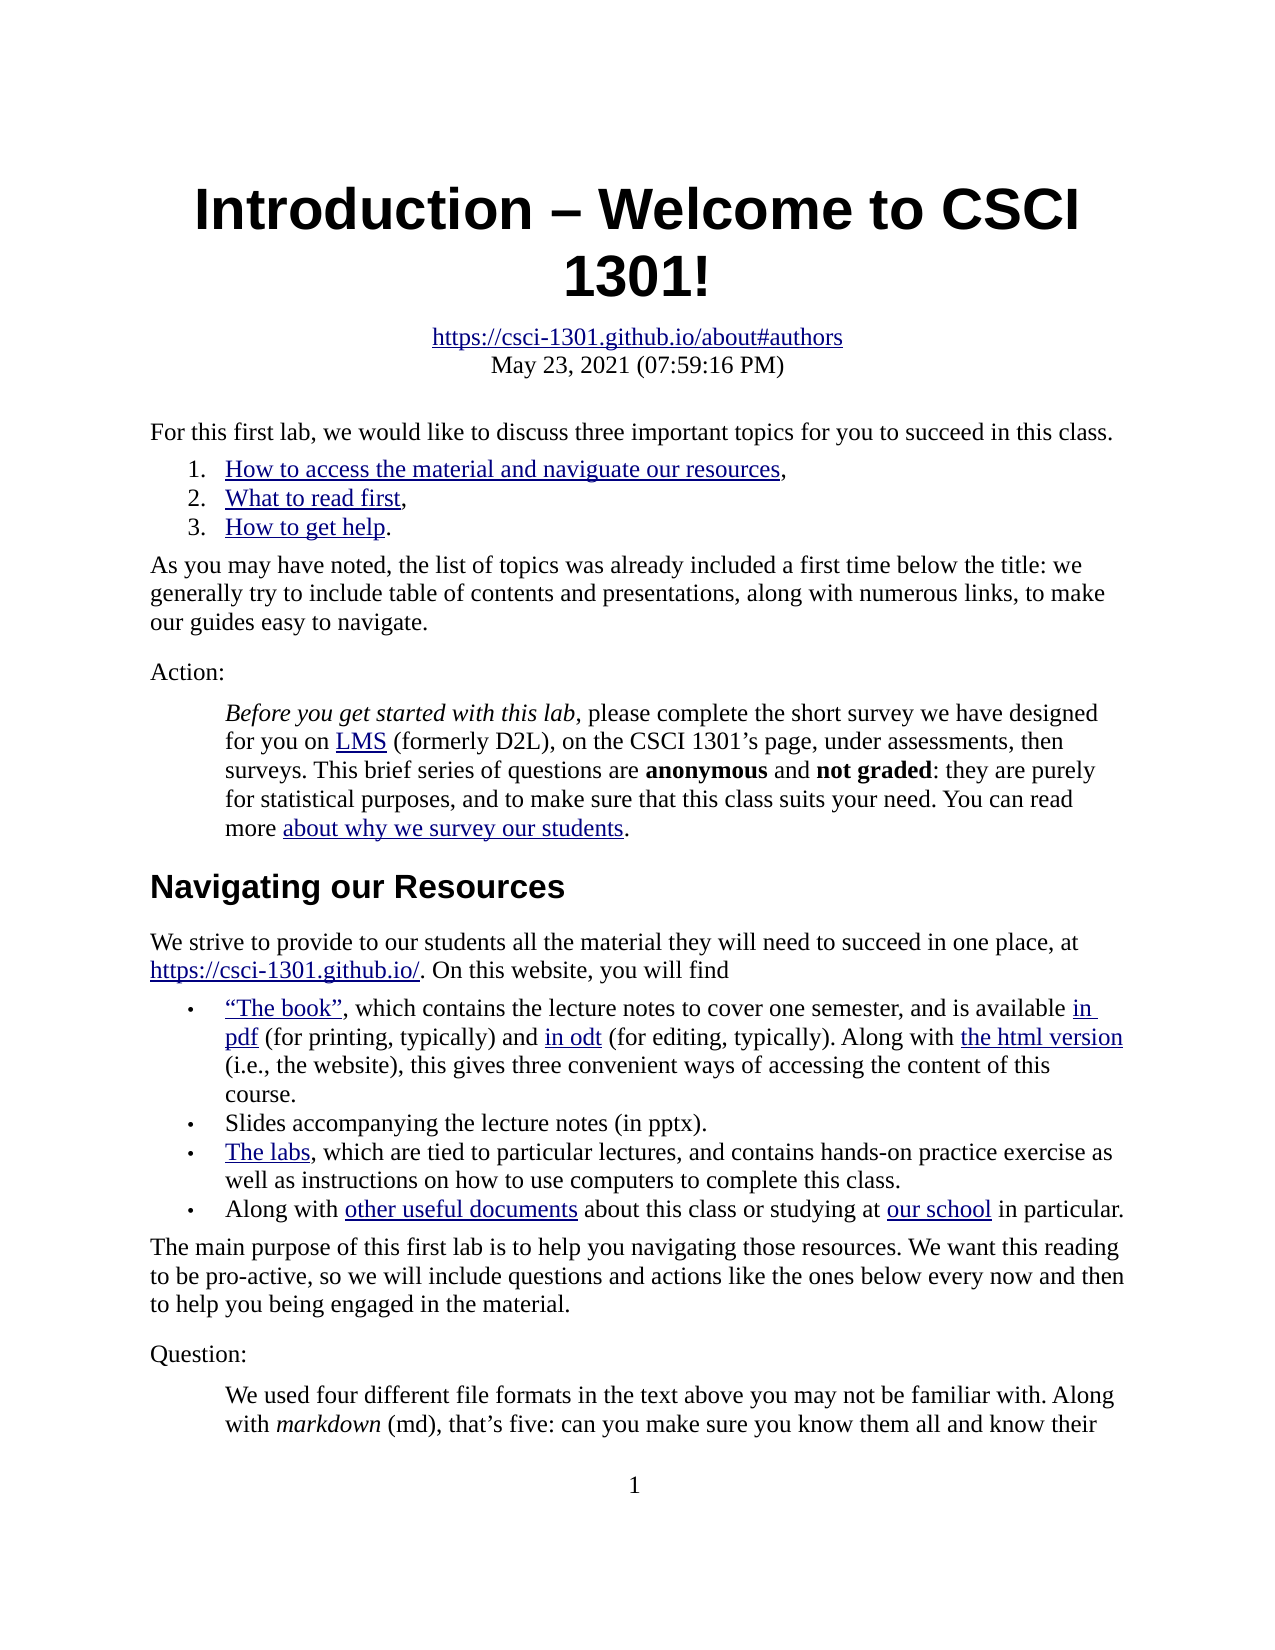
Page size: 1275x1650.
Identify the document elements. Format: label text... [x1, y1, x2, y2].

text The main purpose of this first lab is to help you navigating those resources. We want this reading to be pro-active, so we will include questions and actions like the ones below every now and then to help you being engaged in the material. [150, 1232, 1125, 1318]
text Before you get started with this lab, please complete the short survey we have designed for you on LMS (formerly D2L), on the CSCI 1301’s page, under assessments, then surveys. This brief series of questions are anonymous and not graded: they are purely for statistical purposes, and to make sure that this class suits your need. You can read more about why we survey our students. [225, 698, 1125, 841]
list The labs, which are tied to particular lectures, and contains hands-on practice exercise as well as instructions on how to use computers to complete this class. [187, 1137, 1125, 1194]
text For this first lab, we would like to discuss three important topics for you to succeed in this class. [150, 417, 1125, 446]
text https://csci-1301.github.io/about#authors [150, 322, 1125, 350]
list “The book”, which contains the lecture notes to cover one semester, and is available in pdf (for printing, typically) and in odt (for editing, typically). Along with the html version (i.e., the website), this gives three convenient ways of accessing the content of this course. [187, 993, 1125, 1108]
text We used four different file formats in the text above you may not be familiar with. Along with markdown (md), that’s five: can you make sure you know them all and know their [225, 1380, 1125, 1437]
list How to access the material and naviguate our resources, [187, 454, 1125, 483]
list Along with other useful documents about this class or studying at our school in particular. [187, 1194, 1125, 1223]
list How to get help. [187, 512, 1125, 541]
text As you may have noted, the list of topics was already included a first time below the title: we generally try to include table of contents and presentations, along with numerous links, to make our guides easy to navigate. [150, 550, 1125, 636]
title Introduction – Welcome to CSCI 1301! [150, 175, 1125, 309]
text Question: [150, 1339, 1125, 1368]
list What to read first, [187, 483, 1125, 512]
text Action: [150, 657, 1125, 686]
text May 23, 2021 (07:59:16 PM) [150, 350, 1125, 379]
subtitle Navigating our Resources [150, 866, 1125, 905]
list Slides accompanying the lecture notes (in pptx). [187, 1108, 1125, 1137]
text We strive to provide to our students all the material they will need to succeed in one place, at https://csci-1301.github.io/. On this website, you will find [150, 927, 1125, 984]
